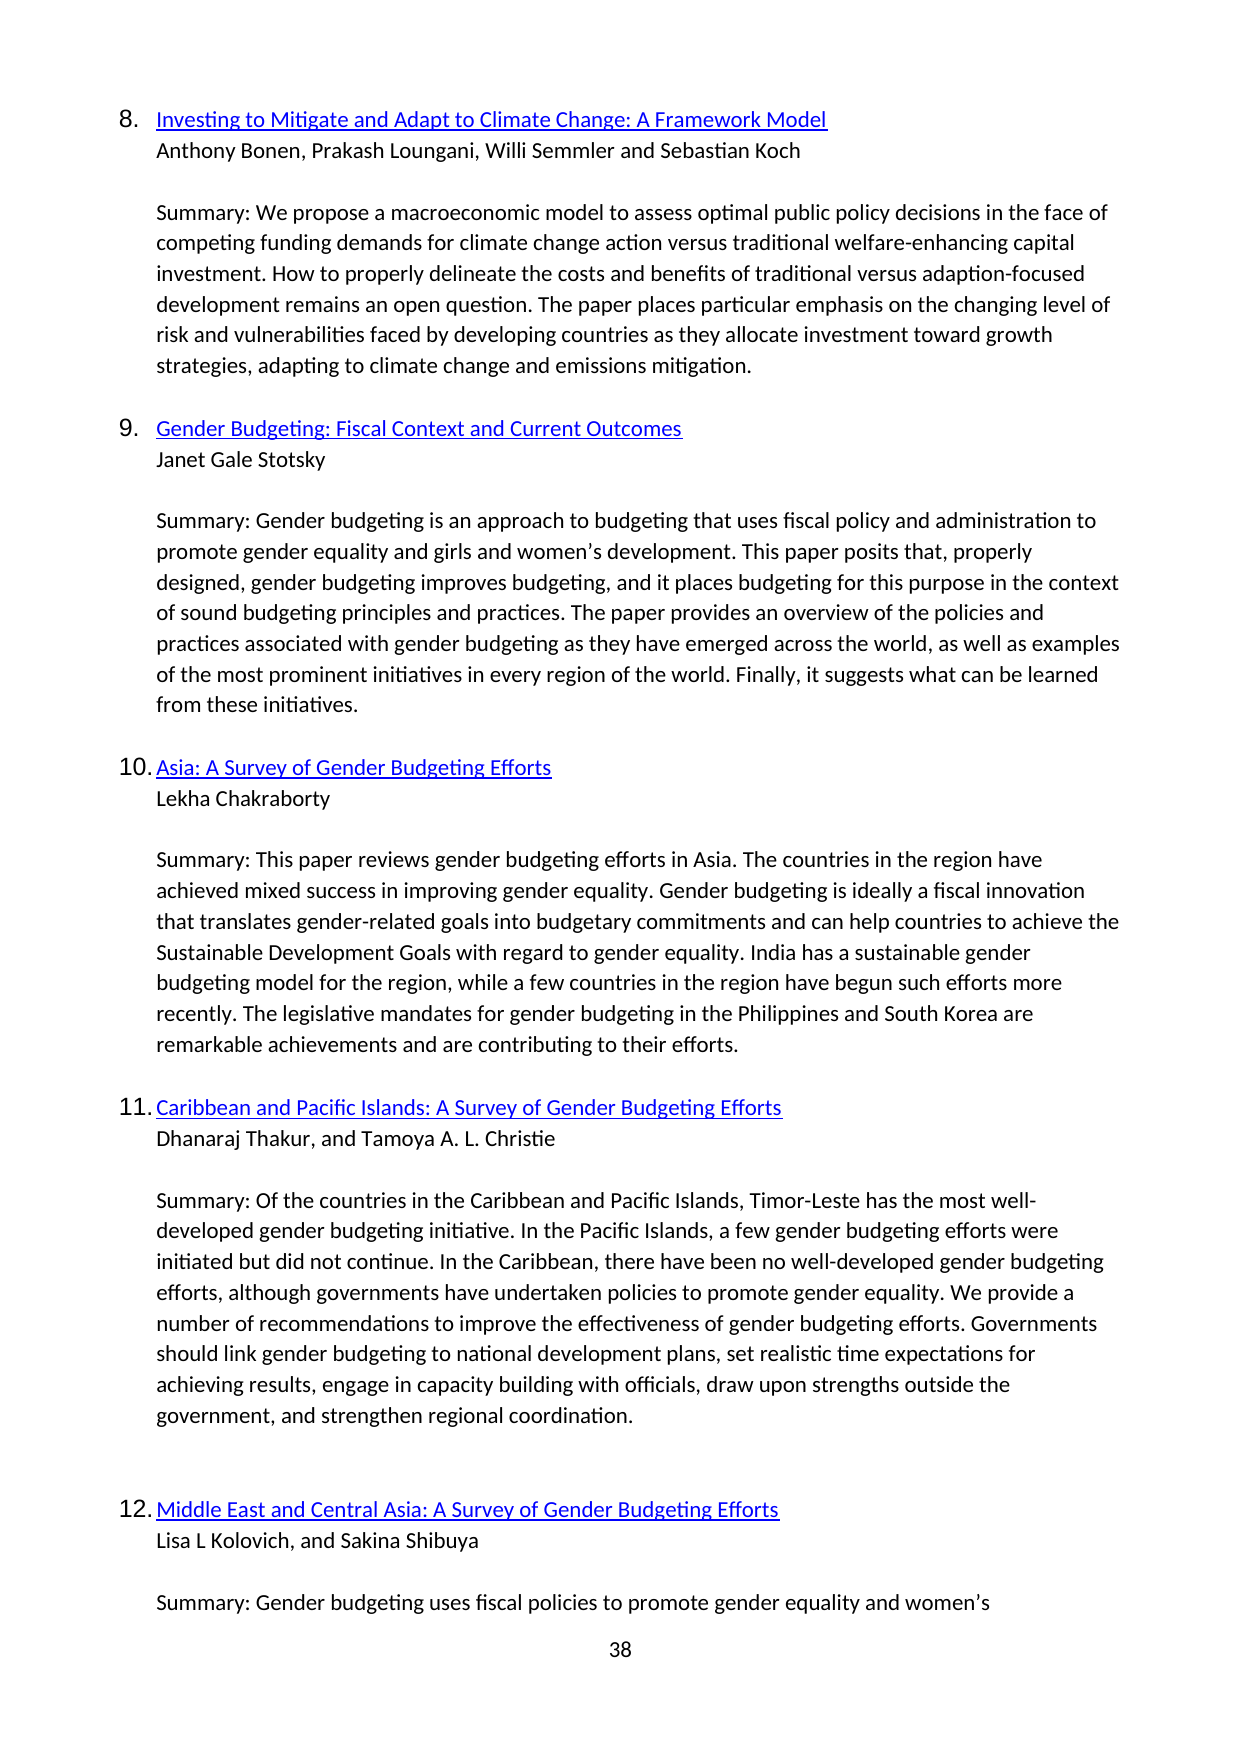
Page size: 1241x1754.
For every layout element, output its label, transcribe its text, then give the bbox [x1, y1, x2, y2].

text Dhanaraj Thakur, and Tamoya A. L. Christie Summary: Of the countries in the Caribbean and Pacific Islands, Timor-Leste has the most well-developed gender budgeting initiative. In the Pacific Islands, a few gender budgeting efforts were initiated but did not continue. In the Caribbean, there have been no well-developed gender budgeting efforts, although governments have undertaken policies to promote gender equality. We provide a number of recommendations to improve the effectiveness of gender budgeting efforts. Governments should link gender budgeting to national development plans, set realistic time expectations for achieving results, engage in capacity building with officials, draw upon strengths outside the government, and strengthen regional coordination. [156, 1124, 1122, 1491]
list Asia: A Survey of Gender Budgeting Efforts [118, 752, 1122, 781]
text Lisa L Kolovich, and Sakina Shibuya Summary: Gender budgeting uses fiscal policies to promote gender equality and women’s [156, 1526, 1122, 1616]
text Summary: We propose a macroeconomic model to assess optimal public policy decisions in the face of competing funding demands for climate change action versus traditional welfare-enhancing capital investment. How to properly delineate the costs and benefits of traditional versus adaption-focused development remains an open question. The paper places particular emphasis on the changing level of risk and vulnerabilities faced by developing countries as they allocate investment toward growth strategies, adapting to climate change and emissions mitigation. [156, 198, 1122, 379]
list Middle East and Central Asia: A Survey of Gender Budgeting Efforts [118, 1494, 1122, 1523]
text Janet Gale Stotsky Summary: Gender budgeting is an approach to budgeting that uses fiscal policy and administration to promote gender equality and girls and women’s development. This paper posits that, properly designed, gender budgeting improves budgeting, and it places budgeting for this purpose in the context of sound budgeting principles and practices. The paper provides an overview of the policies and practices associated with gender budgeting as they have emerged across the world, as well as examples of the most prominent initiatives in every region of the world. Finally, it suggests what can be learned from these initiatives. [118, 445, 1122, 719]
text Lekha Chakraborty Summary: This paper reviews gender budgeting efforts in Asia. The countries in the region have achieved mixed success in improving gender equality. Gender budgeting is ideally a fiscal innovation that translates gender-related goals into budgetary commitments and can help countries to achieve the Sustainable Development Goals with regard to gender equality. India has a sustainable gender budgeting model for the region, while a few countries in the region have begun such efforts more recently. The legislative mandates for gender budgeting in the Philippines and South Korea are remarkable achievements and are contributing to their efforts. [156, 784, 1122, 1089]
list Investing to Mitigate and Adapt to Climate Change: A Framework Model Anthony Bonen, Prakash Loungani, Willi Semmler and Sebastian Koch [118, 104, 1122, 164]
list Caribbean and Pacific Islands: A Survey of Gender Budgeting Efforts [118, 1092, 1122, 1122]
list Gender Budgeting: Fiscal Context and Current Outcomes [118, 413, 1122, 442]
